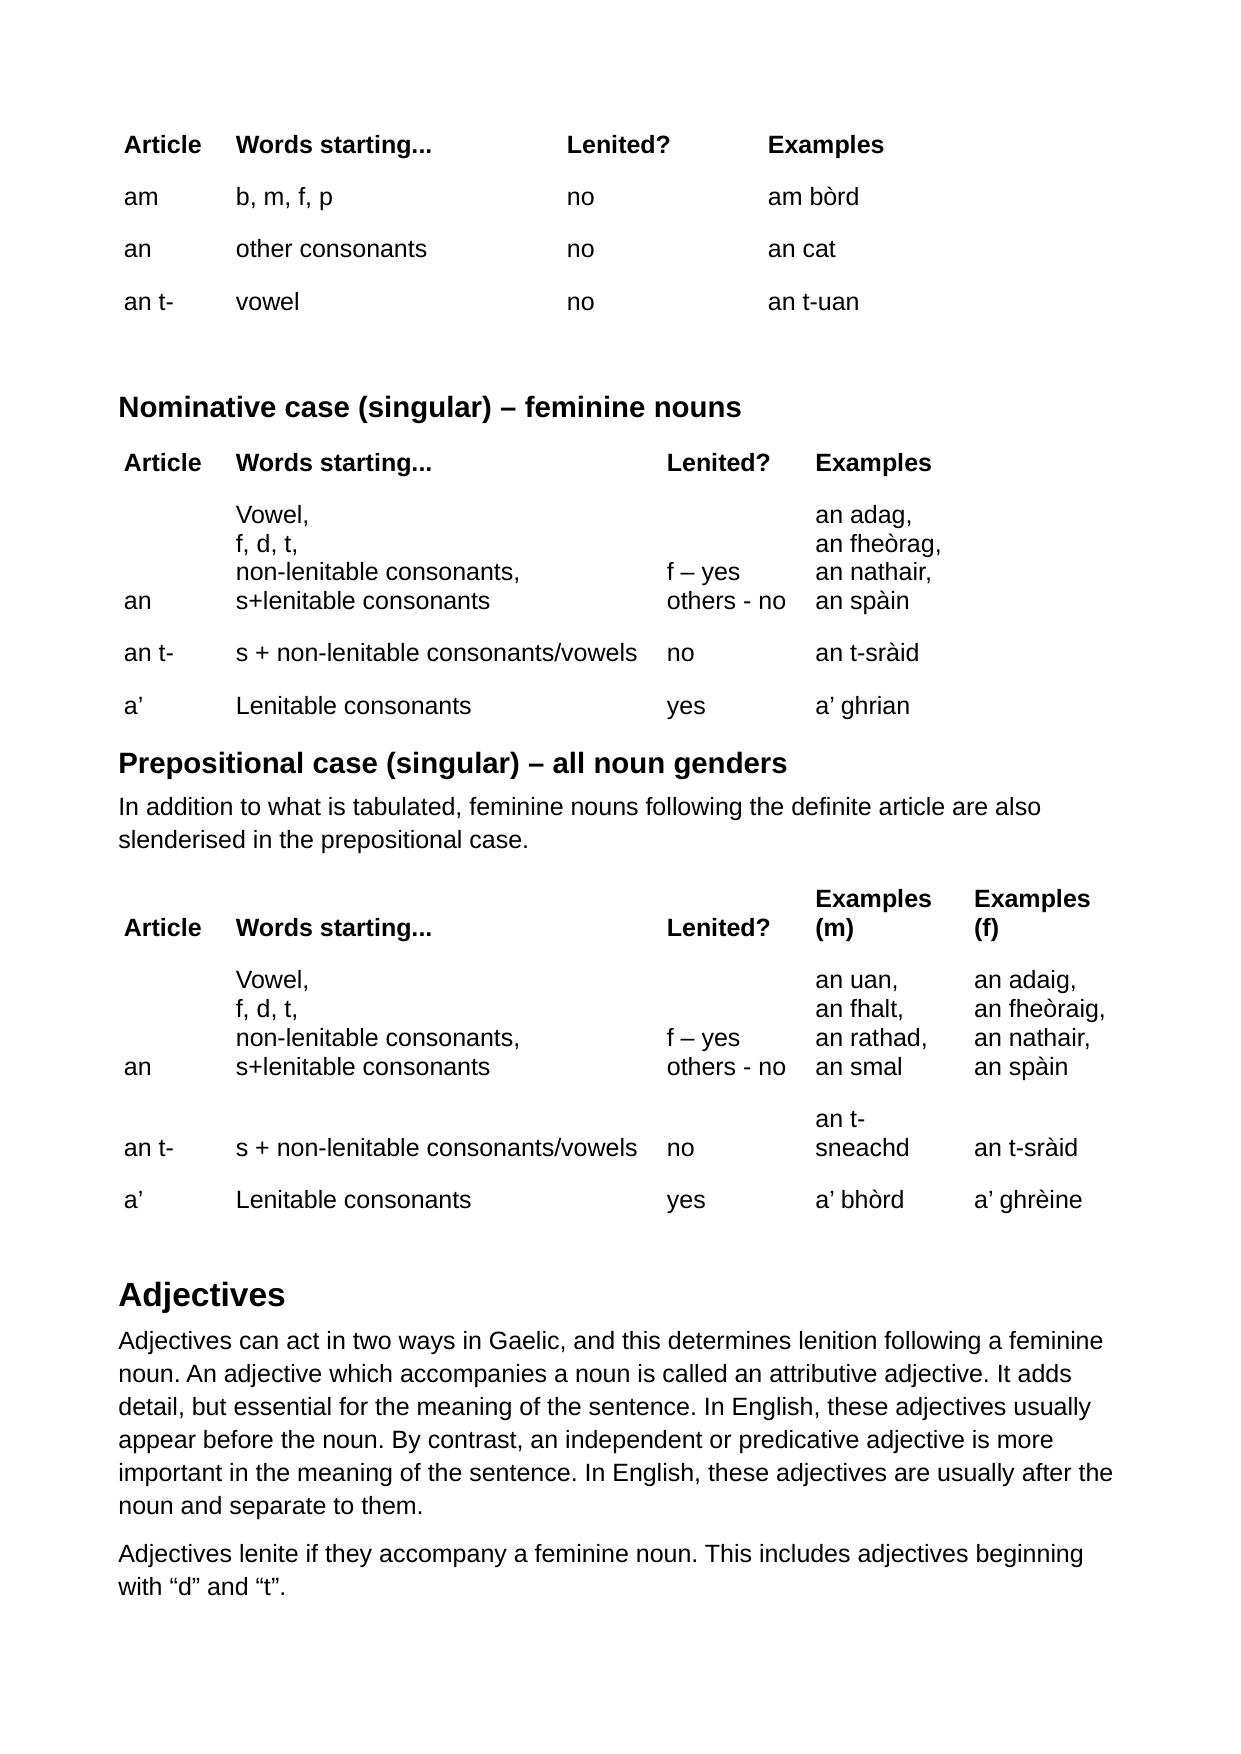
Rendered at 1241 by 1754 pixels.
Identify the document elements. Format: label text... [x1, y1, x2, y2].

table_cell f – yes others - no [655, 488, 803, 627]
table_header Words starting... [224, 436, 655, 488]
subtitle Adjectives [118, 1275, 1122, 1314]
table_cell no [555, 223, 756, 275]
table_cell an cat [756, 223, 957, 275]
table_cell a’ ghrèine [962, 1173, 1122, 1226]
table_cell yes [655, 1173, 803, 1226]
table_header Examples (f) [962, 873, 1122, 954]
table_cell an t- [112, 627, 224, 679]
table_cell an t-sràid [962, 1092, 1122, 1173]
table_cell b, m, f, p [224, 170, 555, 223]
table_cell am bòrd [756, 170, 957, 223]
table_cell an adaig, an fheòraig, an nathair, an spàin [962, 954, 1122, 1092]
table_header Examples [756, 118, 957, 170]
table_cell Vowel, f, d, t, non-lenitable consonants, s+lenitable consonants [224, 954, 655, 1092]
table_cell Lenitable consonants [224, 1173, 655, 1226]
table_cell an adag, an fheòrag, an nathair, an spàin [803, 488, 1116, 627]
table_cell an t- [112, 275, 224, 327]
table_cell am [112, 170, 224, 223]
subtitle Prepositional case (singular) – all noun genders [118, 746, 1122, 779]
table_cell an [112, 954, 224, 1092]
table_cell a’ ghrian [803, 679, 1116, 731]
table_cell no [555, 275, 756, 327]
table_cell no [655, 627, 803, 679]
table_cell an t-sràid [803, 627, 1116, 679]
text Adjectives can act in two ways in Gaelic, and this determines lenition following a feminine noun. An adjective which accompanies a noun is called an attributive adjective. It adds detail, but essential for the meaning of the sentence. In English, these adjectives usually appear before the noun. By contrast, an independent or predicative adjective is more important in the meaning of the sentence. In English, these adjectives are usually after the noun and separate to them. [118, 1326, 1122, 1520]
table_cell a’ [112, 1173, 224, 1226]
table_cell Vowel, f, d, t, non-lenitable consonants, s+lenitable consonants [224, 488, 655, 627]
table_cell a’ bhòrd [803, 1173, 962, 1226]
table_cell vowel [224, 275, 555, 327]
table_header Lenited? [555, 118, 756, 170]
table_header Lenited? [655, 873, 803, 954]
table_cell an t-uan [756, 275, 957, 327]
table_header Examples [803, 436, 1116, 488]
table_cell an t-sneachd [803, 1092, 962, 1173]
table_cell an [112, 488, 224, 627]
table_cell other consonants [224, 223, 555, 275]
table_header Words starting... [224, 118, 555, 170]
text Adjectives lenite if they accompany a feminine noun. This includes adjectives beginning with “d” and “t”. [118, 1539, 1122, 1601]
table_cell yes [655, 679, 803, 731]
subtitle Nominative case (singular) – feminine nouns [118, 389, 1122, 423]
table_cell no [555, 170, 756, 223]
table_header Article [112, 436, 224, 488]
table_cell no [655, 1092, 803, 1173]
table_header Words starting... [224, 873, 655, 954]
table_cell s + non-lenitable consonants/vowels [224, 1092, 655, 1173]
table_cell an [112, 223, 224, 275]
table_cell an uan, an fhalt, an rathad, an smal [803, 954, 962, 1092]
table_cell a’ [112, 679, 224, 731]
table_header Article [112, 873, 224, 954]
text In addition to what is tabulated, feminine nouns following the definite article are also slenderised in the prepositional case. [118, 792, 1122, 854]
table_cell f – yes others - no [655, 954, 803, 1092]
table_header Article [112, 118, 224, 170]
table_cell Lenitable consonants [224, 679, 655, 731]
table_cell s + non-lenitable consonants/vowels [224, 627, 655, 679]
table_header Examples (m) [803, 873, 962, 954]
table_cell an t- [112, 1092, 224, 1173]
table_header Lenited? [655, 436, 803, 488]
